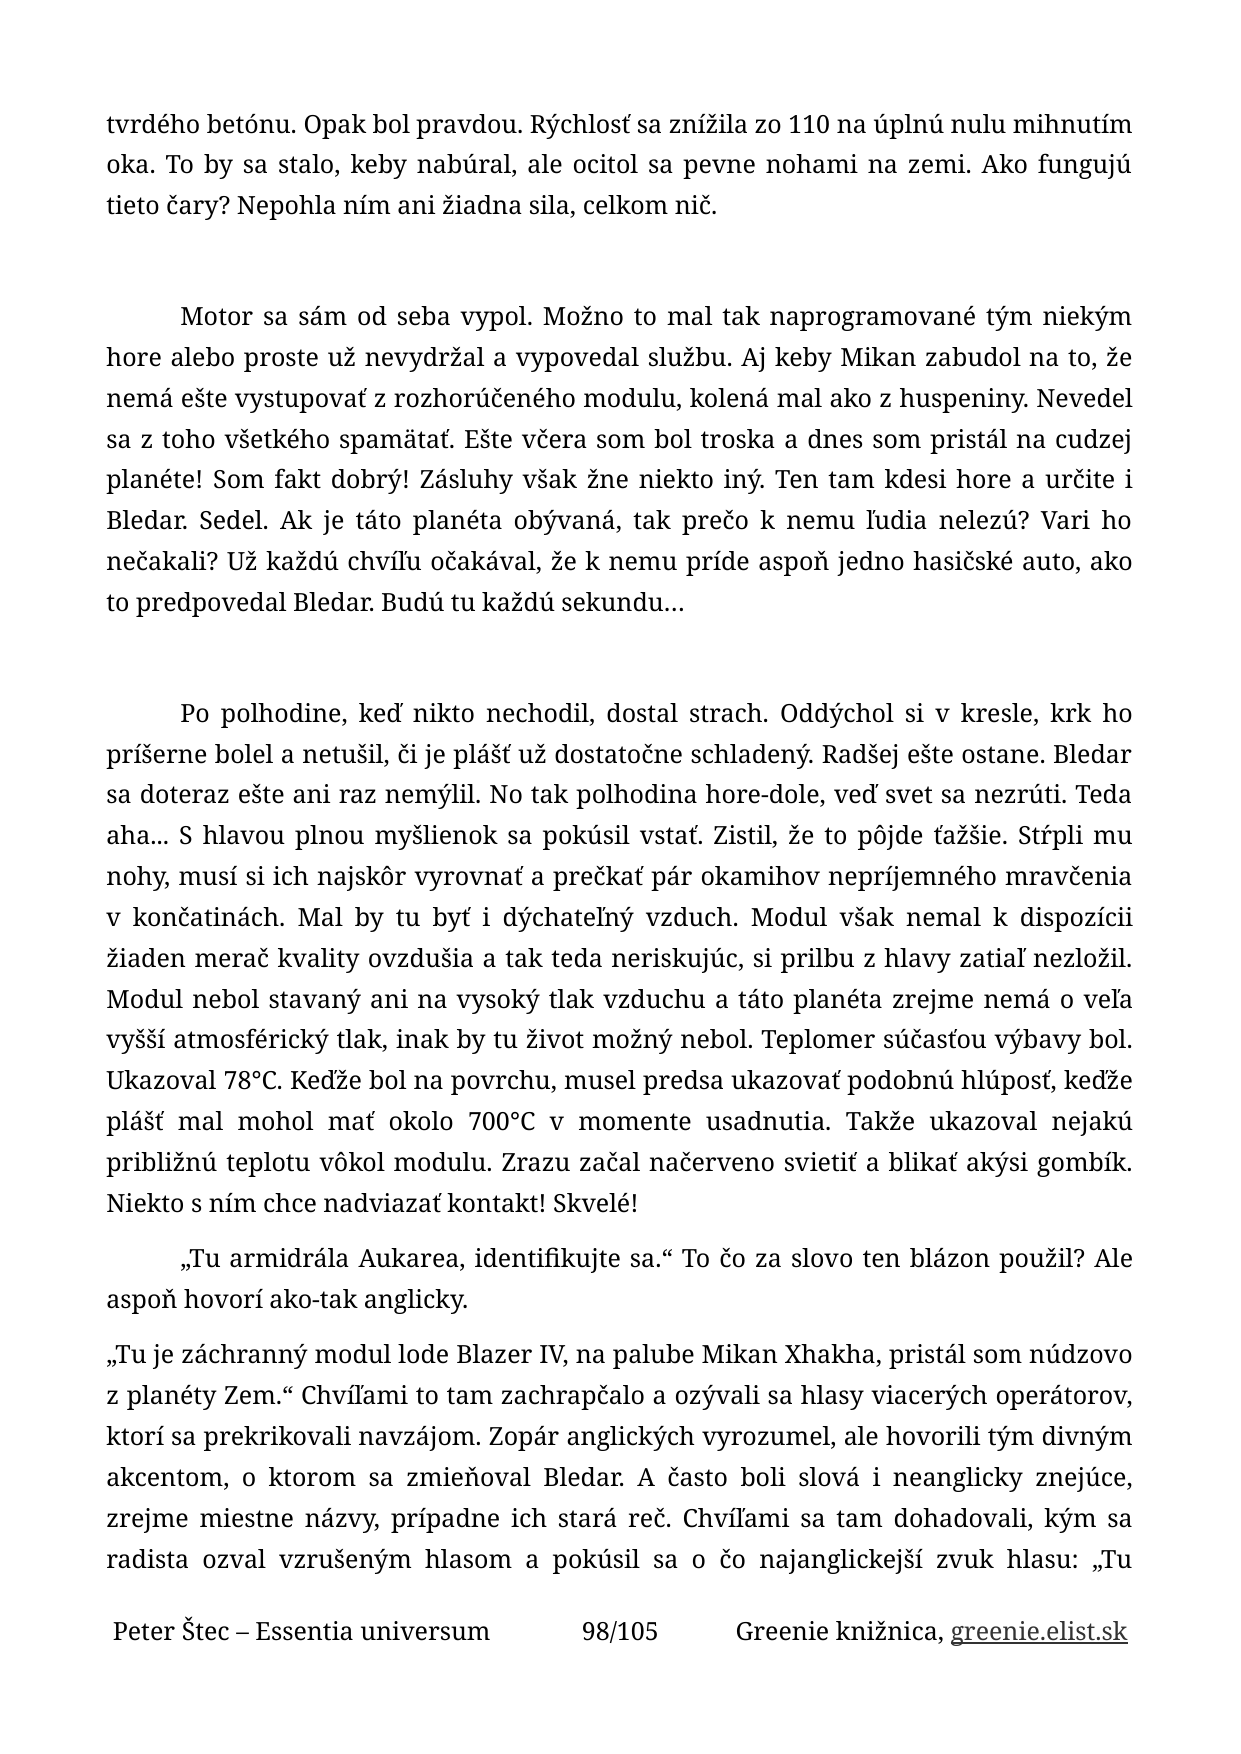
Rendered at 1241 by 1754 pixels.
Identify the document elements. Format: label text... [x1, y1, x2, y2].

text tvrdého betónu. Opak bol pravdou. Rýchlosť sa znížila zo 110 na úplnú nulu mihnutím oka. To by sa stalo, keby nabúral, ale ocitol sa pevne nohami na zemi. Ako fungujú tieto čary? Nepohla ním ani žiadna sila, celkom nič. [106, 106, 1134, 222]
text „Tu armidrála Aukarea, identifikujte sa.“ To čo za slovo ten blázon použil? Ale aspoň hovorí ako-tak anglicky. [106, 1241, 1134, 1316]
text Motor sa sám od seba vypol. Možno to mal tak naprogramované tým niekým hore alebo proste už nevydržal a vypovedal službu. Aj keby Mikan zabudol na to, že nemá ešte vystupovať z rozhorúčeného modulu, kolená mal ako z huspeniny. Nevedel sa z toho všetkého spamätať. Ešte včera som bol troska a dnes som pristál na cudzej planéte! Som fakt dobrý! Zásluhy však žne niekto iný. Ten tam kdesi hore a určite i Bledar. Sedel. Ak je táto planéta obývaná, tak prečo k nemu ľudia nelezú? Vari ho nečakali? Už každú chvíľu očakával, že k nemu príde aspoň jedno hasičské auto, ako to predpovedal Bledar. Budú tu každú sekundu… [106, 299, 1134, 619]
text Po polhodine, keď nikto nechodil, dostal strach. Oddýchol si v kresle, krk ho príšerne bolel a netušil, či je plášť už dostatočne schladený. Radšej ešte ostane. Bledar sa doteraz ešte ani raz nemýlil. No tak polhodina hore-dole, veď svet sa nezrúti. Teda aha... S hlavou plnou myšlienok sa pokúsil vstať. Zistil, že to pôjde ťažšie. Stŕpli mu nohy, musí si ich najskôr vyrovnať a prečkať pár okamihov nepríjemného mravčenia v končatinách. Mal by tu byť i dýchateľný vzduch. Modul však nemal k dispozícii žiaden merač kvality ovzdušia a tak teda neriskujúc, si prilbu z hlavy zatiaľ nezložil. Modul nebol stavaný ani na vysoký tlak vzduchu a táto planéta zrejme nemá o veľa vyšší atmosférický tlak, inak by tu život možný nebol. Teplomer súčasťou výbavy bol. Ukazoval 78°C. Keďže bol na povrchu, musel predsa ukazovať podobnú hlúposť, keďže plášť mal mohol mať okolo 700°C v momente usadnutia. Takže ukazoval nejakú približnú teplotu vôkol modulu. Zrazu začal načerveno svietiť a blikať akýsi gombík. Niekto s ním chce nadviazať kontakt! Skvelé! [106, 695, 1134, 1219]
text „Tu je záchranný modul lode Blazer IV, na palube Mikan Xhakha, pristál som núdzovo z planéty Zem.“ Chvíľami to tam zachrapčalo a ozývali sa hlasy viacerých operátorov, ktorí sa prekrikovali navzájom. Zopár anglických vyrozumel, ale hovorili tým divným akcentom, o ktorom sa zmieňoval Bledar. A často boli slová i neanglicky znejúce, zrejme miestne názvy, prípadne ich stará reč. Chvíľami sa tam dohadovali, kým sa radista ozval vzrušeným hlasom a pokúsil sa o čo najanglickejší zvuk hlasu: „Tu [106, 1337, 1134, 1575]
